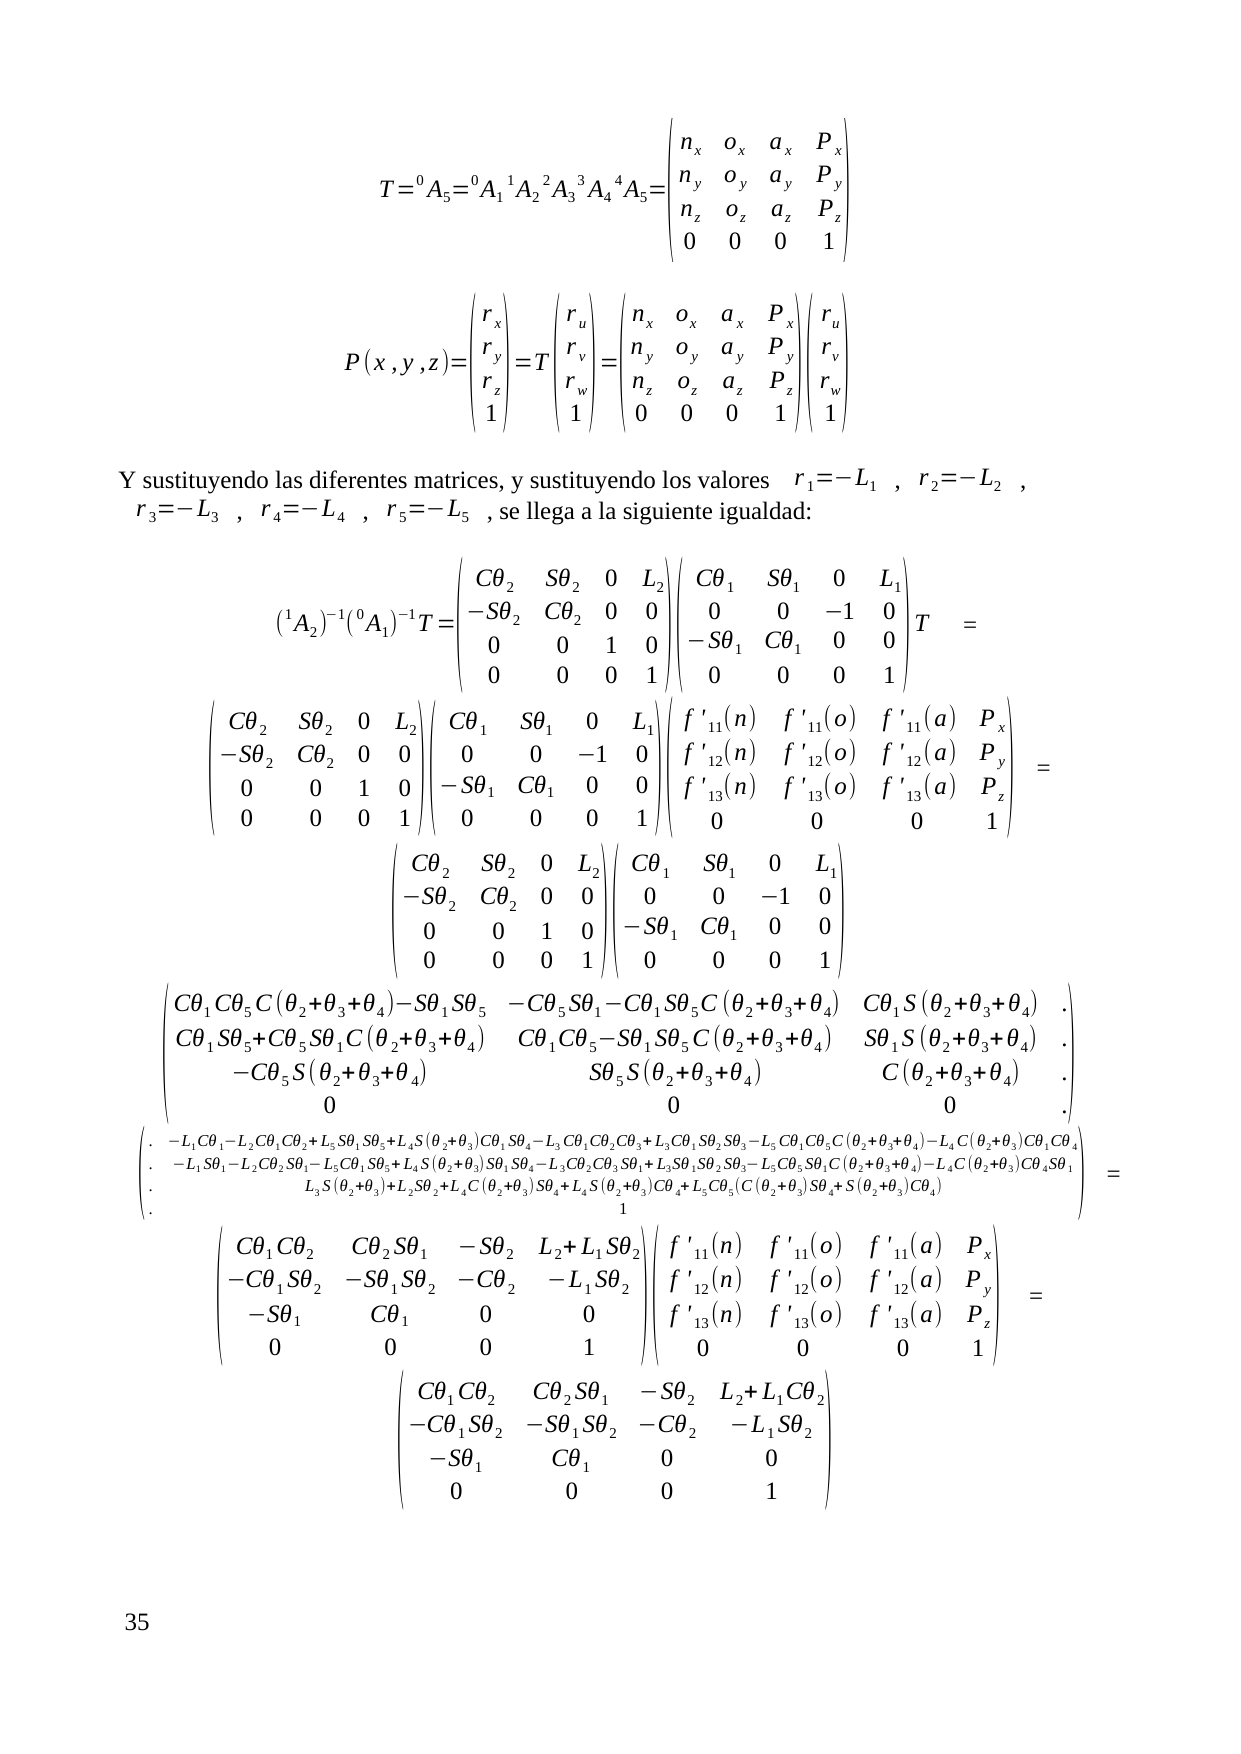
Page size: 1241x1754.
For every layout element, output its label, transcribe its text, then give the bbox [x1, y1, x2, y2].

text = [118, 1126, 1122, 1222]
text Y sustituyendo las diferentes matrices, y sustituyendo los valores ,,,,, se llega a la siguiente igualdad: [118, 463, 1122, 526]
text = [118, 1222, 1122, 1368]
text = [118, 695, 1122, 841]
text = [118, 555, 1122, 695]
